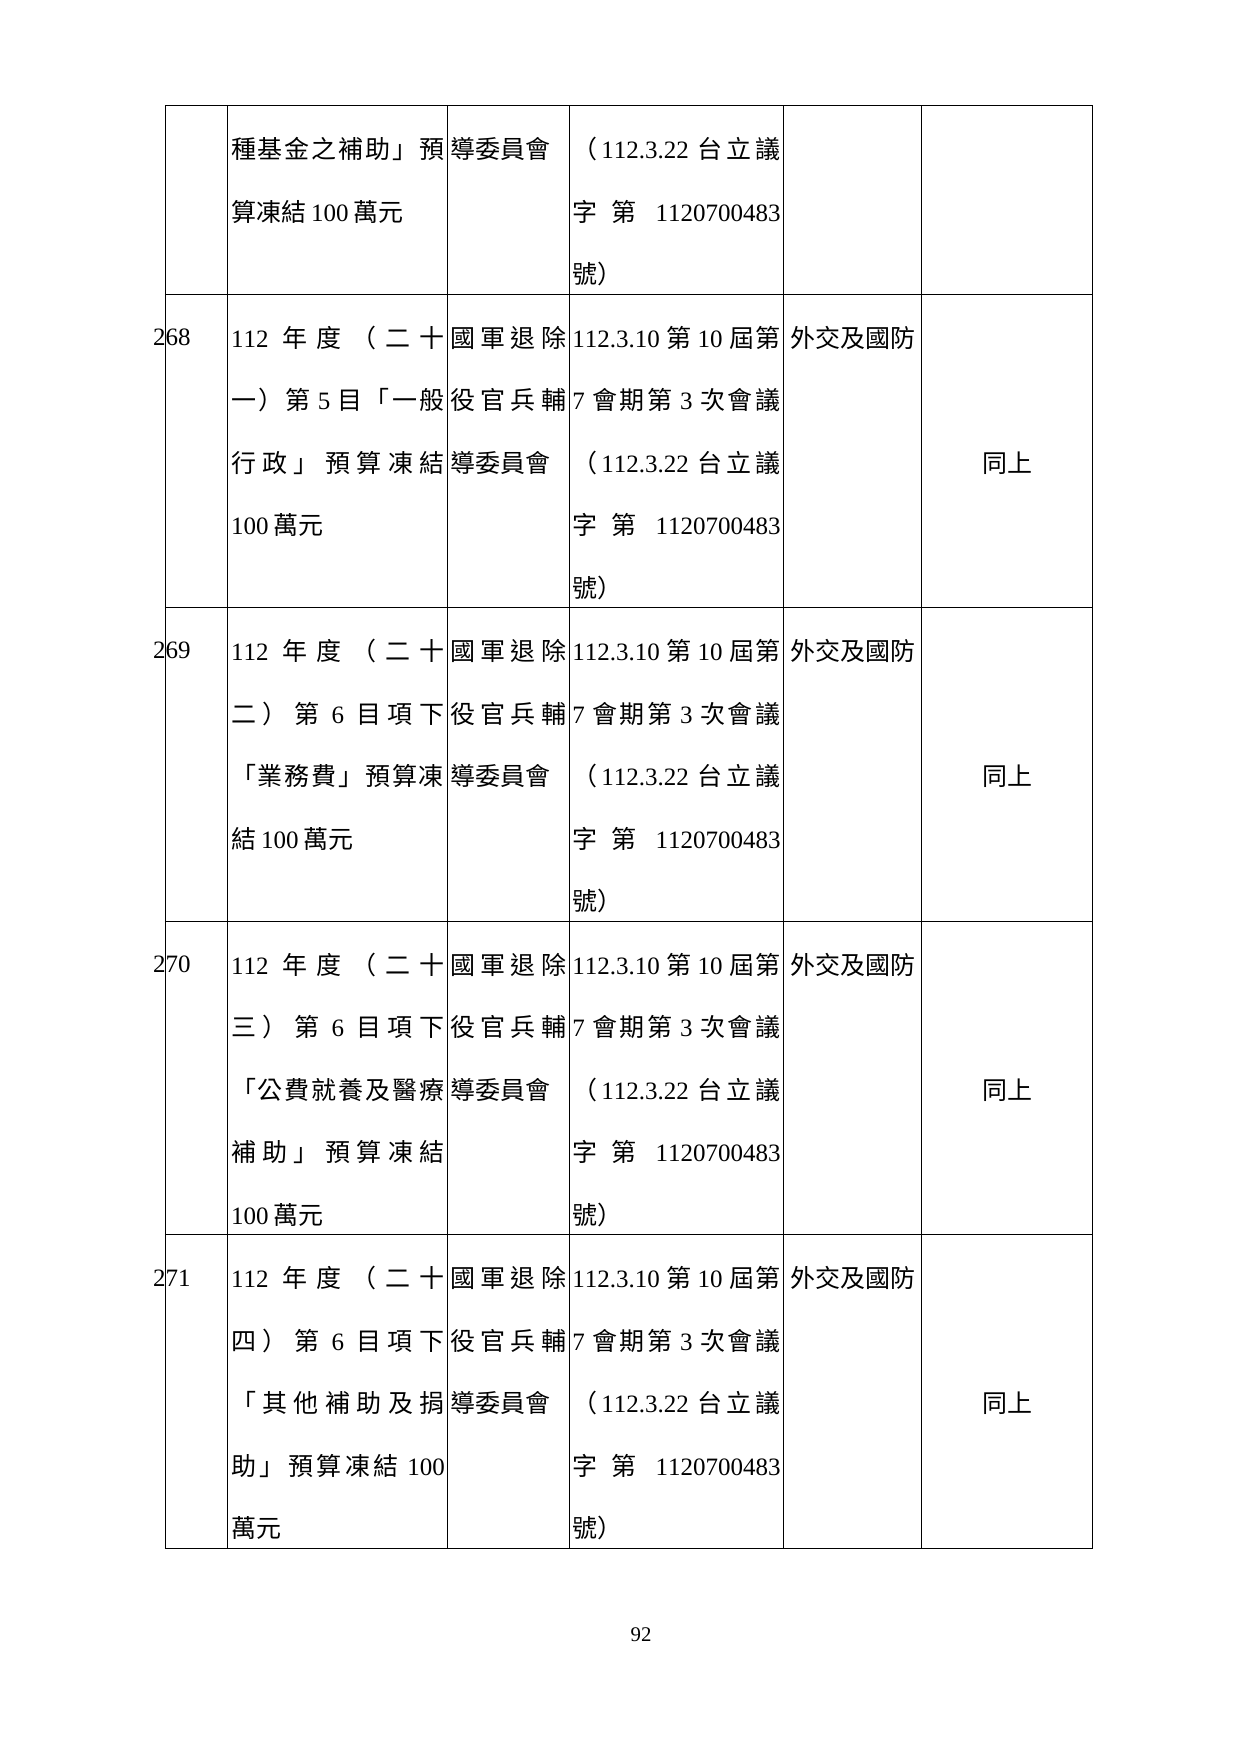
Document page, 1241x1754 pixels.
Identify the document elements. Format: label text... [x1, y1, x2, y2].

table_cell 導委員會 [448, 106, 569, 294]
table_cell 同上 [922, 1235, 1092, 1548]
table_cell 112.3.10第10屆第7會期第3次會議（112.3.22台立議字第1120700483號） [570, 608, 783, 921]
table_cell 國軍退除役官兵輔導委員會 [448, 1235, 569, 1548]
table_cell [166, 608, 227, 921]
table_cell 112年度（二十一）第5目「一般行政」預算凍結100萬元 [228, 295, 447, 607]
table_cell [166, 1235, 227, 1548]
table_cell [784, 106, 921, 294]
table_cell 112.3.10第10屆第7會期第3次會議（112.3.22台立議字第1120700483號） [570, 295, 783, 607]
table_cell 國軍退除役官兵輔導委員會 [448, 608, 569, 921]
table_cell 112.3.10第10屆第7會期第3次會議（112.3.22台立議字第1120700483號） [570, 1235, 783, 1548]
table_cell 112.3.10第10屆第7會期第3次會議（112.3.22台立議字第1120700483號） [570, 922, 783, 1234]
table_cell [166, 106, 227, 294]
table_cell 同上 [922, 922, 1092, 1234]
table_cell 國軍退除役官兵輔導委員會 [448, 295, 569, 607]
table_cell 112年度（二十三）第6目項下「公費就養及醫療補助」預算凍結100萬元 [228, 922, 447, 1234]
table_cell 112年度（二十四）第6目項下「其他補助及捐助」預算凍結100萬元 [228, 1235, 447, 1548]
table_cell 種基金之補助」預算凍結100萬元 [228, 106, 447, 294]
table_cell [166, 295, 227, 607]
table_cell 同上 [922, 608, 1092, 921]
table_cell 同上 [922, 295, 1092, 607]
table_cell 112年度（二十二）第6目項下「業務費」預算凍結100萬元 [228, 608, 447, 921]
table_cell 國軍退除役官兵輔導委員會 [448, 922, 569, 1234]
table_cell 外交及國防 [784, 295, 921, 607]
table_cell 外交及國防 [784, 1235, 921, 1548]
table_cell [166, 922, 227, 1234]
table_cell 外交及國防 [784, 608, 921, 921]
table_cell 外交及國防 [784, 922, 921, 1234]
table_cell （112.3.22台立議字第1120700483號） [570, 106, 783, 294]
table_cell [922, 106, 1092, 294]
